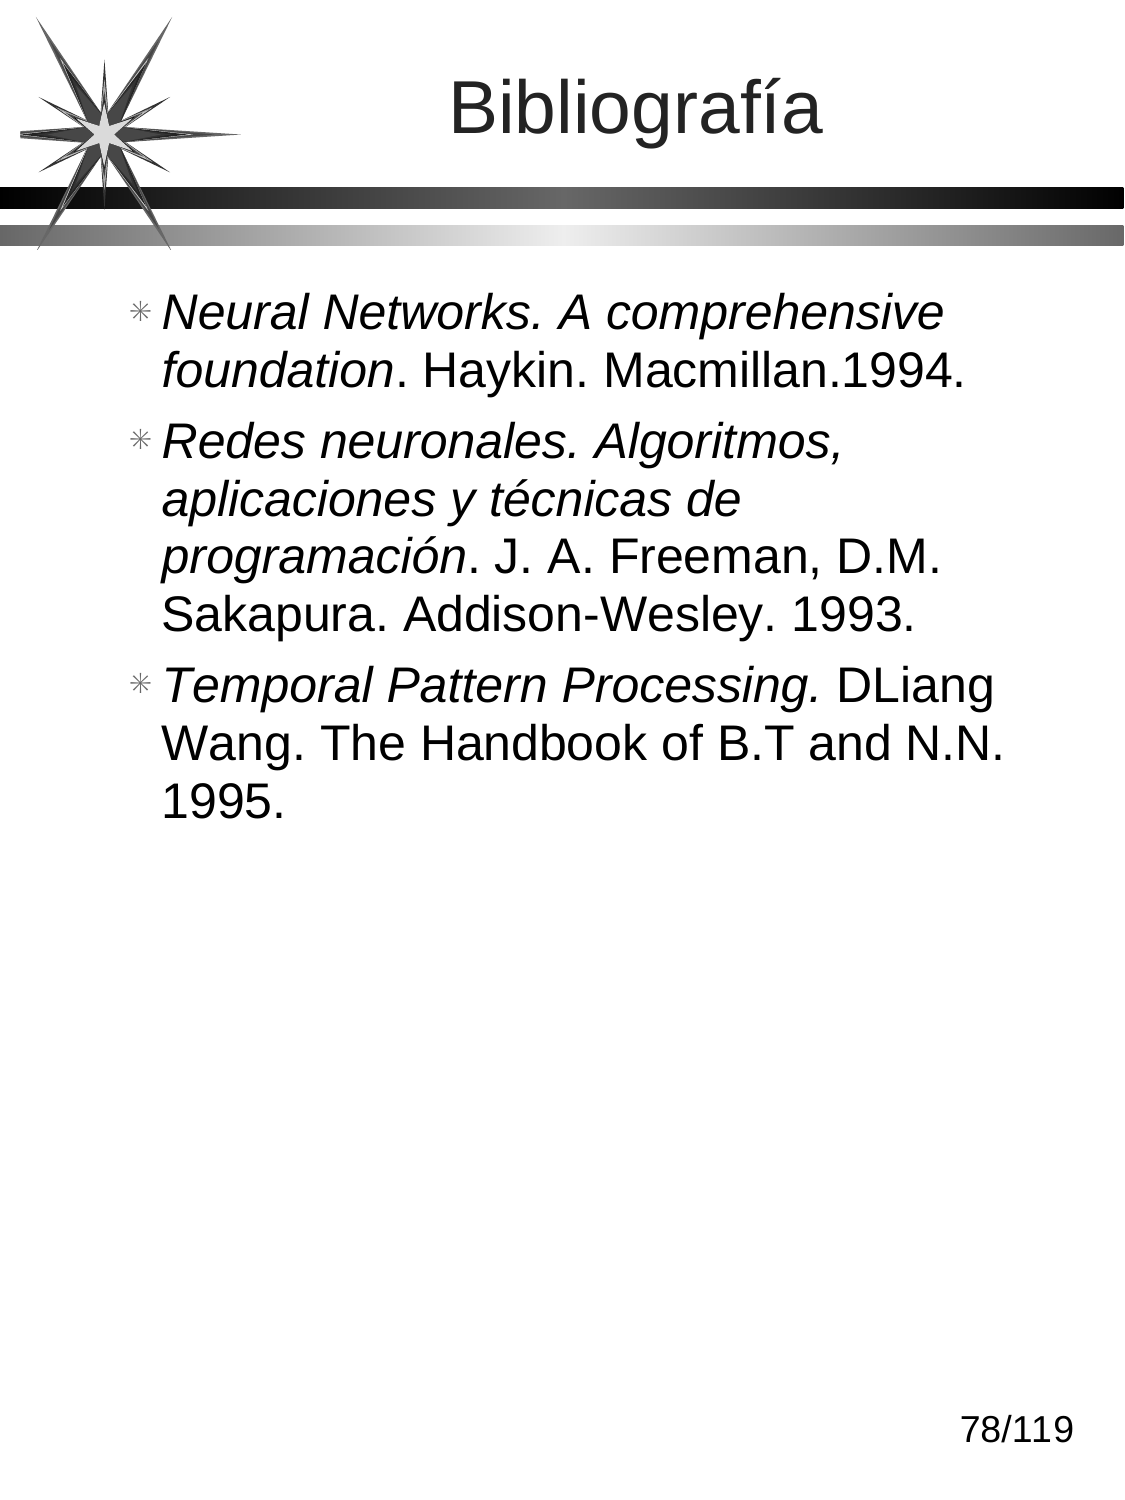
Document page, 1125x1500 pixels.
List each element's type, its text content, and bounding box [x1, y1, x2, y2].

title Bibliografía [174, 3, 1097, 210]
list Neural Networks. A comprehensive foundation. Haykin. Macmillan.1994. Redes neuronales. Algoritmos, aplicaciones y técnicas de programación. J. A. Freeman, D.M. Sakapura. Addison-Wesley. 1993. Temporal Pattern Processing. DLiang Wang. The Handbook of B.T and N.N. 1995. [37, 275, 1075, 1465]
